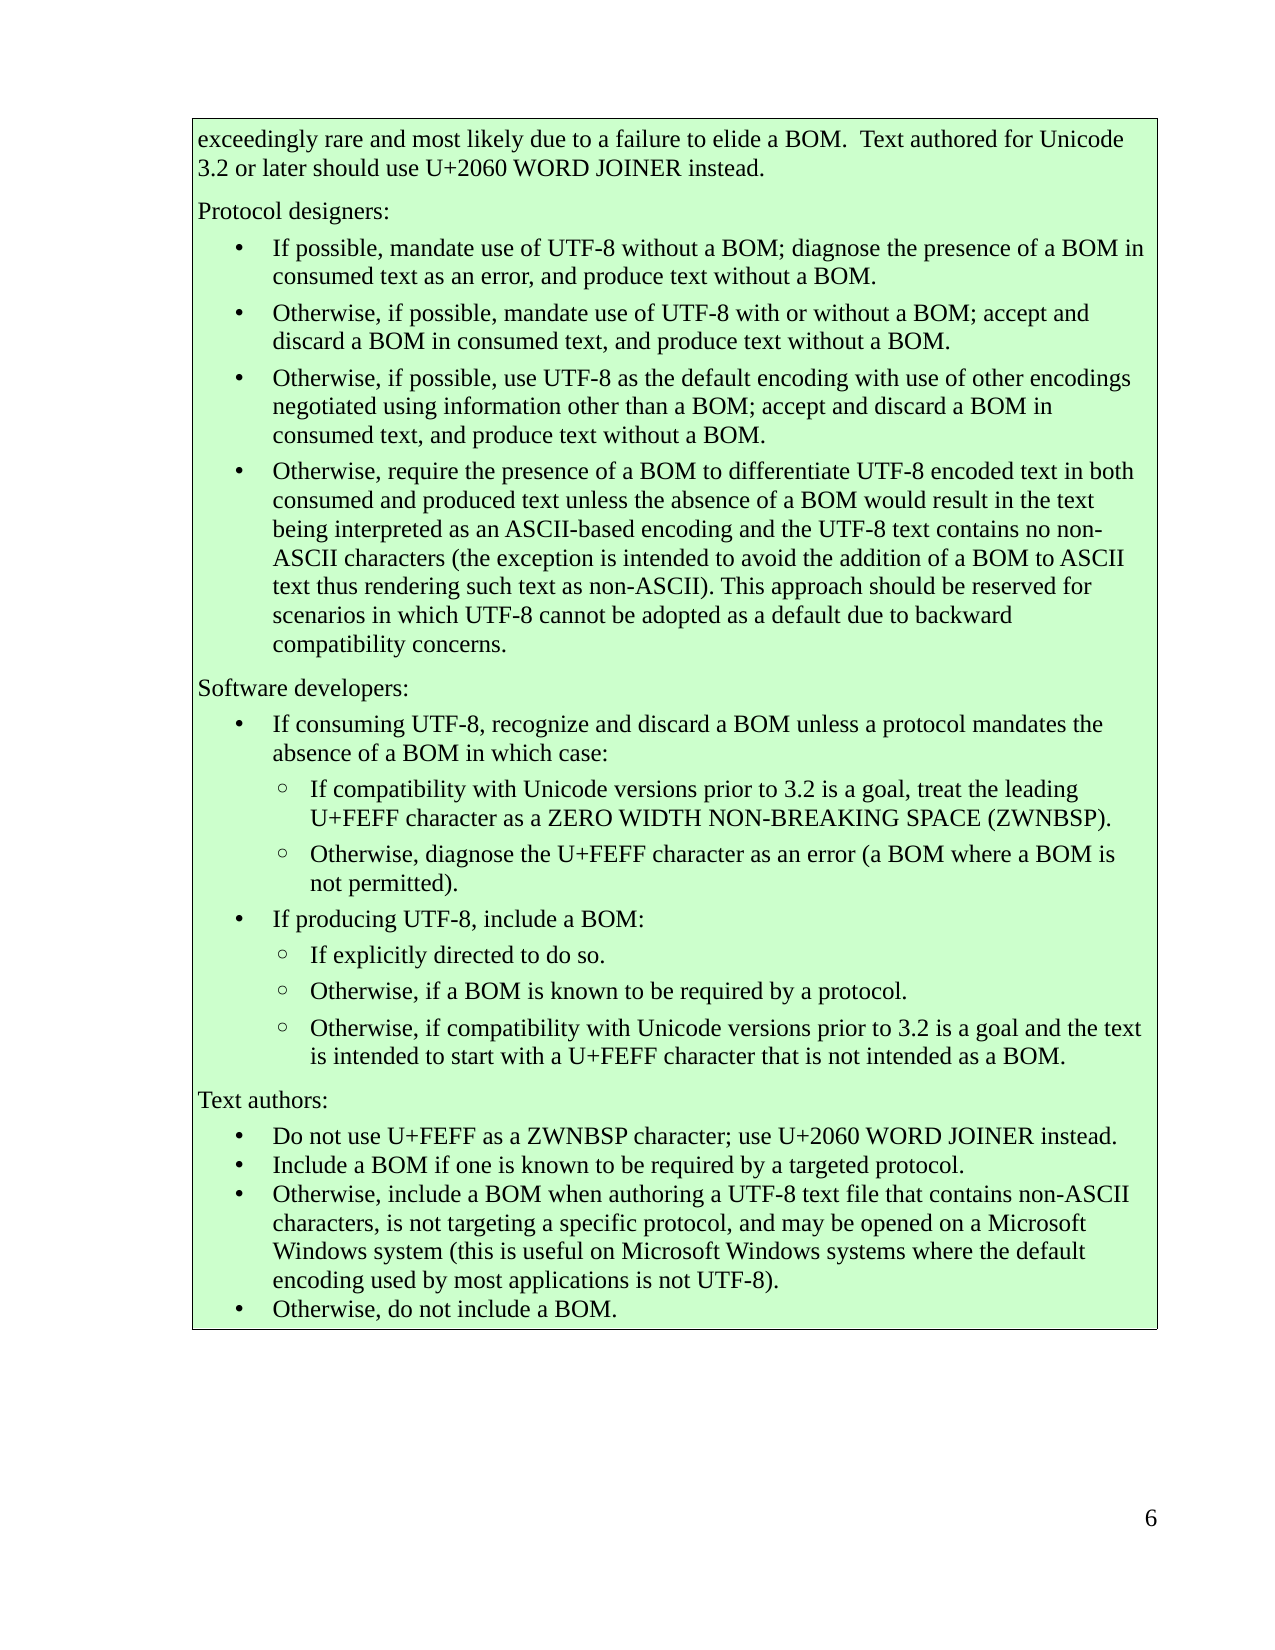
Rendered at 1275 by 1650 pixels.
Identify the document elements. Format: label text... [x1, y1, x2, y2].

table_header exceedingly rare and most likely due to a failure to elide a BOM. Text authored for Unicode 3.2 or later should use U+2060 WORD JOINER instead. Protocol designers: If possible, mandate use of UTF-8 without a BOM; diagnose the presence of a BOM in consumed text as an error, and produce text without a BOM. Otherwise, if possible, mandate use of UTF-8 with or without a BOM; accept and discard a BOM in consumed text, and produce text without a BOM. Otherwise, if possible, use UTF-8 as the default encoding with use of other encodings negotiated using information other than a BOM; accept and discard a BOM in consumed text, and produce text without a BOM. Otherwise, require the presence of a BOM to differentiate UTF-8 encoded text in both consumed and produced text unless the absence of a BOM would result in the text being interpreted as an ASCII-based encoding and the UTF-8 text contains no non-ASCII characters (the exception is intended to avoid the addition of a BOM to ASCII text thus rendering such text as non-ASCII). This approach should be reserved for scenarios in which UTF-8 cannot be adopted as a default due to backward compatibility concerns. Software developers: If consuming UTF-8, recognize and discard a BOM unless a protocol mandates the absence of a BOM in which case: If compatibility with Unicode versions prior to 3.2 is a goal, treat the leading U+FEFF character as a ZERO WIDTH NON-BREAKING SPACE (ZWNBSP). Otherwise, diagnose the U+FEFF character as an error (a BOM where a BOM is not permitted). If producing UTF-8, include a BOM: If explicitly directed to do so. Otherwise, if a BOM is known to be required by a protocol. Otherwise, if compatibility with Unicode versions prior to 3.2 is a goal and the text is intended to start with a U+FEFF character that is not intended as a BOM. Text authors: Do not use U+FEFF as a ZWNBSP character; use U+2060 WORD JOINER instead. Include a BOM if one is known to be required by a targeted protocol. Otherwise, include a BOM when authoring a UTF-8 text file that contains non-ASCII characters, is not targeting a specific protocol, and may be opened on a Microsoft Windows system (this is useful on Microsoft Windows systems where the default encoding used by most applications is not UTF-8). Otherwise, do not include a BOM. [193, 119, 1157, 1328]
